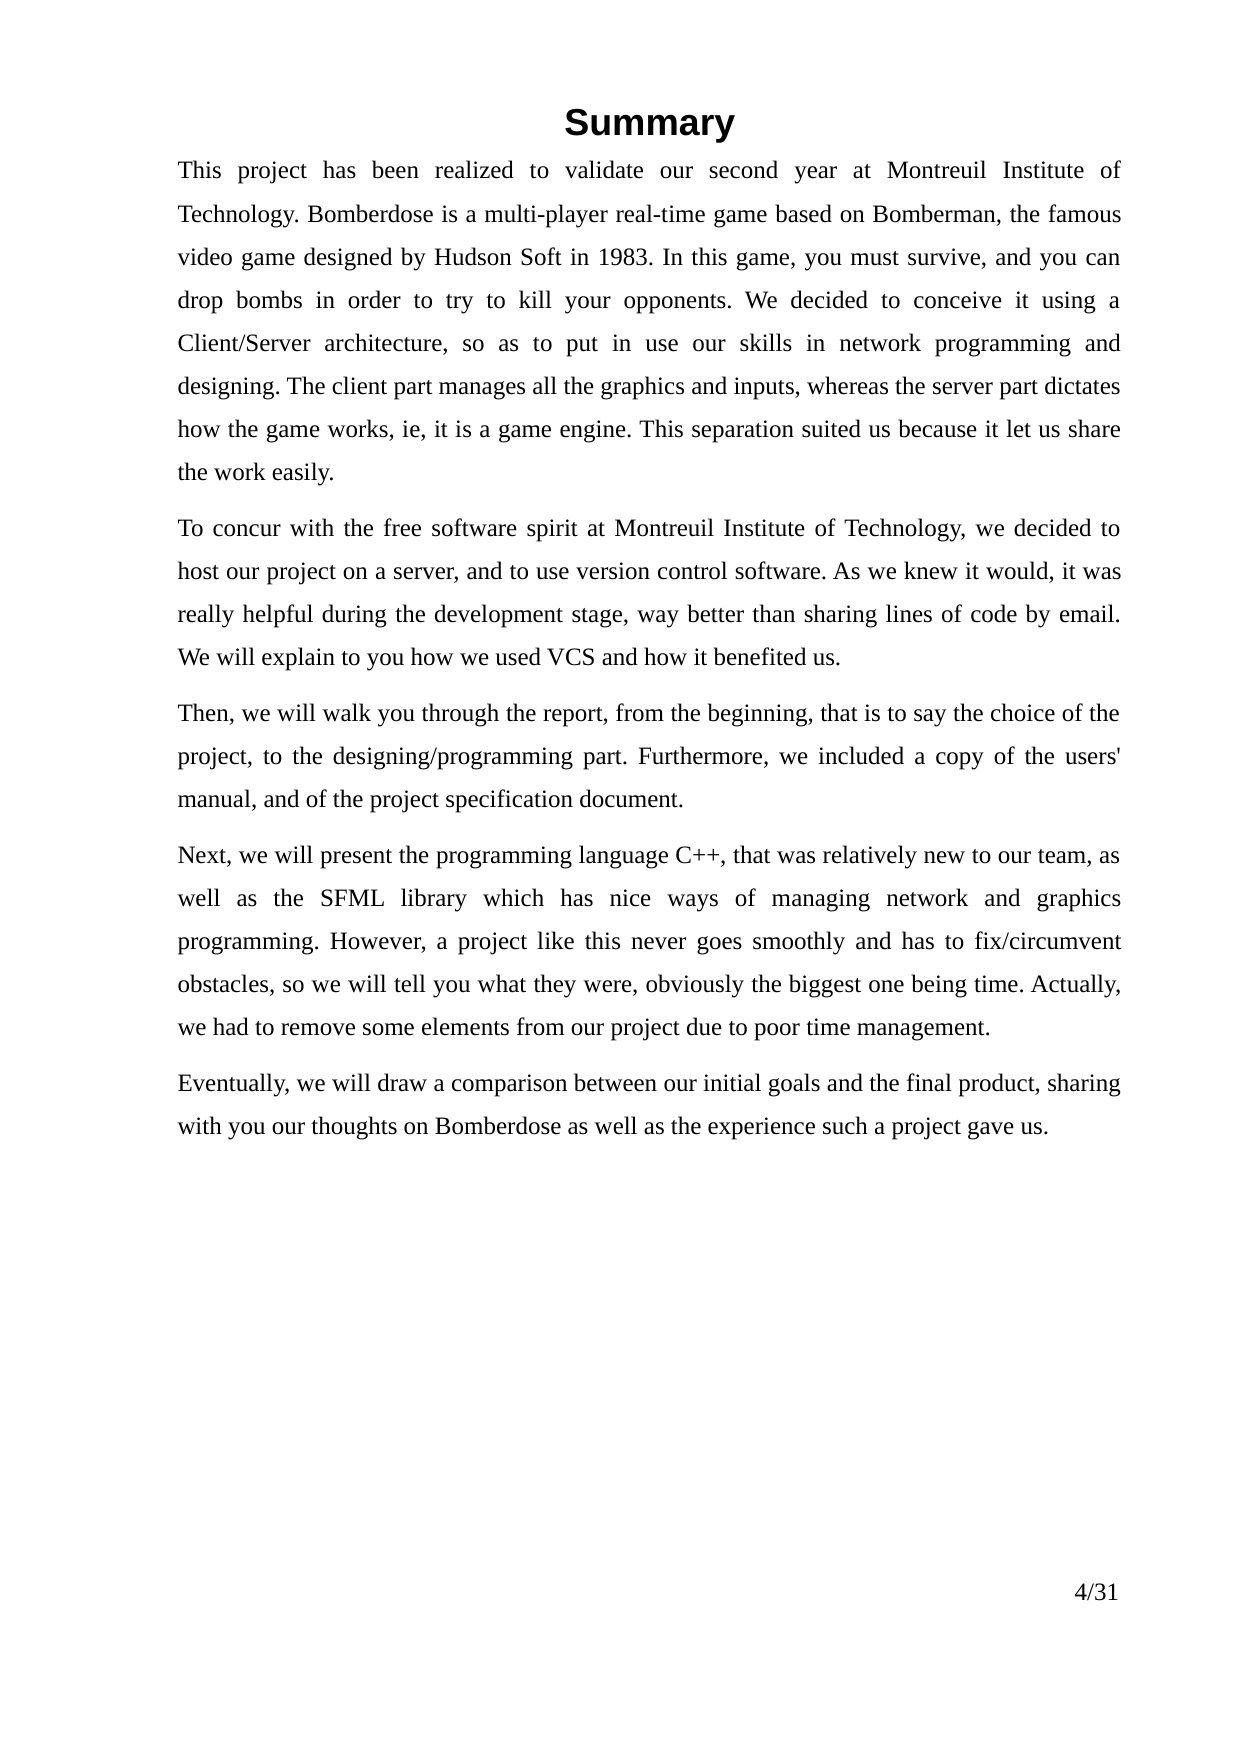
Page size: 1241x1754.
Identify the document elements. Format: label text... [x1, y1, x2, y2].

text Eventually, we will draw a comparison between our initial goals and the final product, sharing with you our thoughts on Bomberdose as well as the experience such a project gave us. [177, 1068, 1122, 1140]
subtitle Summary [177, 100, 1122, 143]
text This project has been realized to validate our second year at Montreuil Institute of Technology. Bomberdose is a multi-player real-time game based on Bomberman, the famous video game designed by Hudson Soft in 1983. In this game, you must survive, and you can drop bombs in order to try to kill your opponents. We decided to conceive it using a Client/Server architecture, so as to put in use our skills in network programming and designing. The client part manages all the graphics and inputs, whereas the server part dictates how the game works, ie, it is a game engine. This separation suited us because it let us share the work easily. [177, 156, 1122, 486]
text Next, we will present the programming language C++, that was relatively new to our team, as well as the SFML library which has nice ways of managing network and graphics programming. However, a project like this never goes smoothly and has to fix/circumvent obstacles, so we will tell you what they were, obviously the biggest one being time. Actually, we had to remove some elements from our project due to poor time management. [177, 840, 1122, 1041]
text To concur with the free software spirit at Montreuil Institute of Technology, we decided to host our project on a server, and to use version control software. As we knew it would, it was really helpful during the development stage, way better than sharing lines of code by email. We will explain to you how we used VCS and how it benefited us. [177, 513, 1122, 671]
text Then, we will walk you through the report, from the beginning, that is to say the choice of the project, to the designing/programming part. Furthermore, we included a copy of the users' manual, and of the project specification document. [177, 698, 1122, 813]
